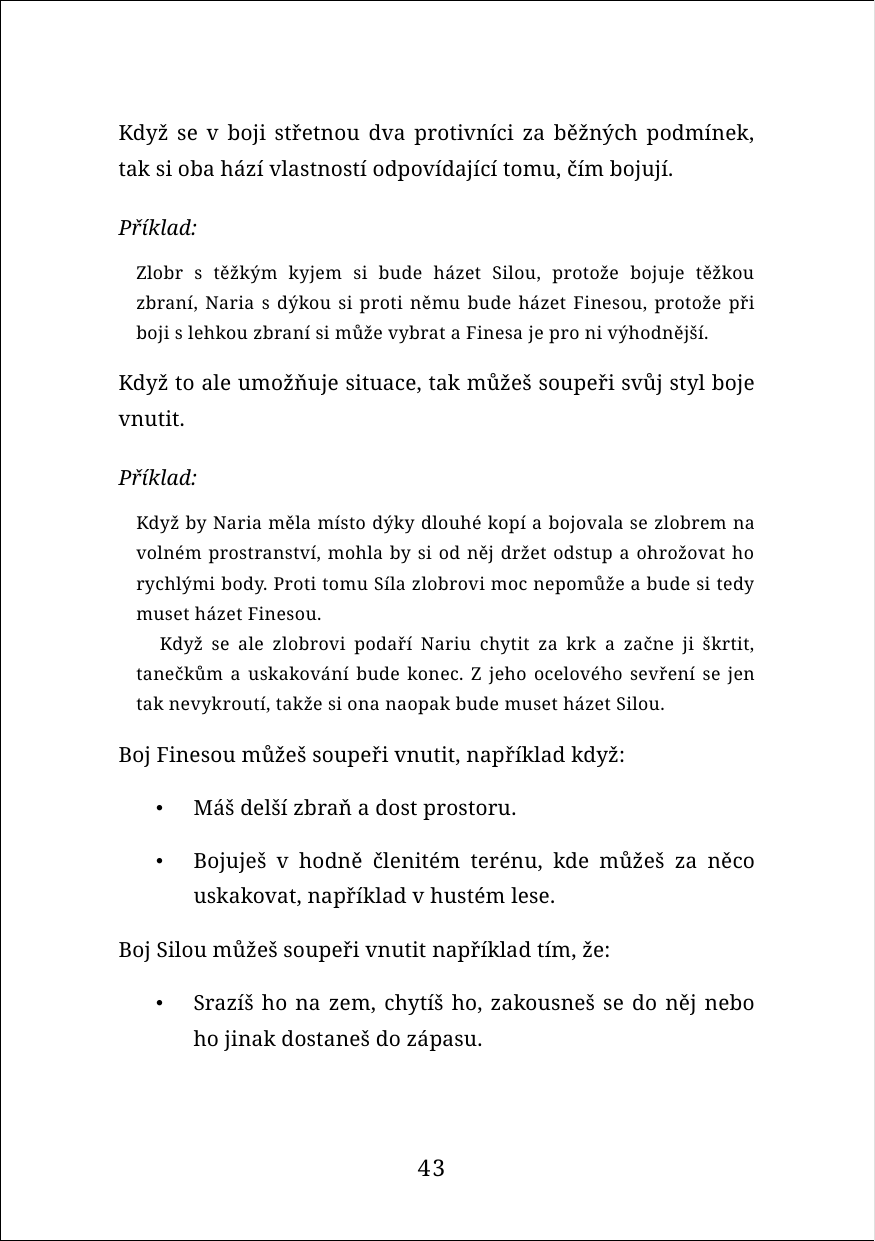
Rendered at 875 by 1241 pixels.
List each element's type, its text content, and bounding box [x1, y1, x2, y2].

list Srazíš ho na zem, chytíš ho, zakousneš se do něj nebo ho jinak dostaneš do zápasu. [156, 988, 756, 1052]
text Boj Finesou můžeš soupeři vnutit, například když: [118, 740, 756, 768]
text Zlobr s těžkým kyjem si bude házet Silou, protože bojuje těžkou zbraní, Naria s dýkou si proti němu bude házet Finesou, protože při boji s lehkou zbraní si může vybrat a Finesa je pro ni výhodnější. [136, 260, 756, 345]
text Když by Naria měla místo dýky dlouhé kopí a bojovala se zlobrem na volném prostranství, mohla by si od něj držet odstup a ohrožovat ho rychlými body. Proti tomu Síla zlobrovi moc nepomůže a bude si tedy muset házet Finesou. Když se ale zlobrovi podaří Nariu chytit za krk a začne ji škrtit, tanečkům a uskakování bude konec. Z jeho ocelového sevření se jen tak nevykroutí, takže si ona naopak bude muset házet Silou. [136, 511, 756, 716]
text Příklad: [118, 463, 756, 492]
text Příklad: [118, 213, 756, 241]
text Když se v boji střetnou dva protivníci za běžných podmínek, tak si oba hází vlastností odpovídající tomu, čím bojují. [118, 118, 756, 182]
list Bojuješ v hodně členitém terénu, kde můžeš za něco uskakovat, například v hustém lese. [156, 846, 756, 910]
list Máš delší zbraň a dost prostoru. [156, 793, 756, 821]
text Boj Silou můžeš soupeři vnutit například tím, že: [118, 935, 756, 963]
text Když to ale umožňuje situace, tak můžeš soupeři svůj styl boje vnutit. [118, 368, 756, 432]
